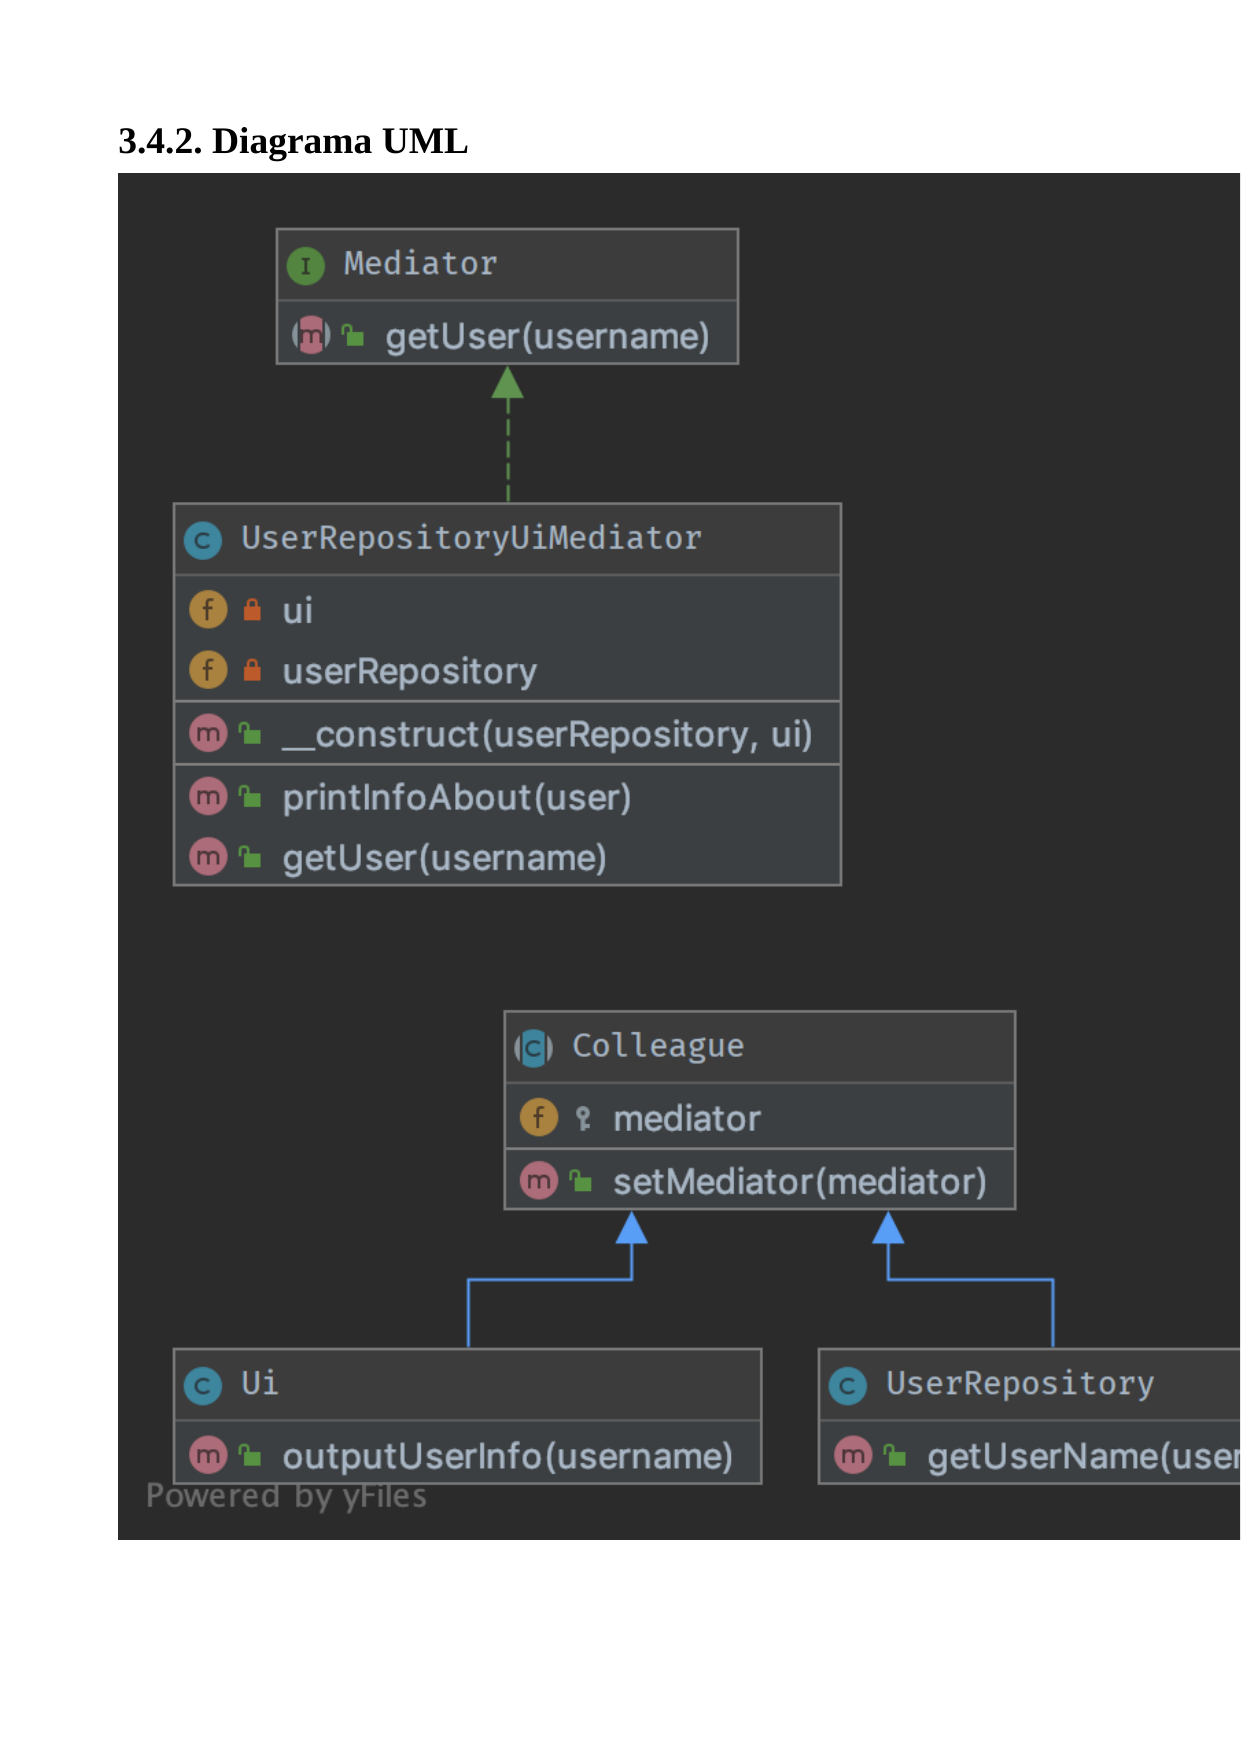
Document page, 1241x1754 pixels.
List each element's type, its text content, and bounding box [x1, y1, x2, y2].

picture [118, 173, 1241, 1540]
subtitle 3.4.2. Diagrama UML [118, 118, 1122, 161]
